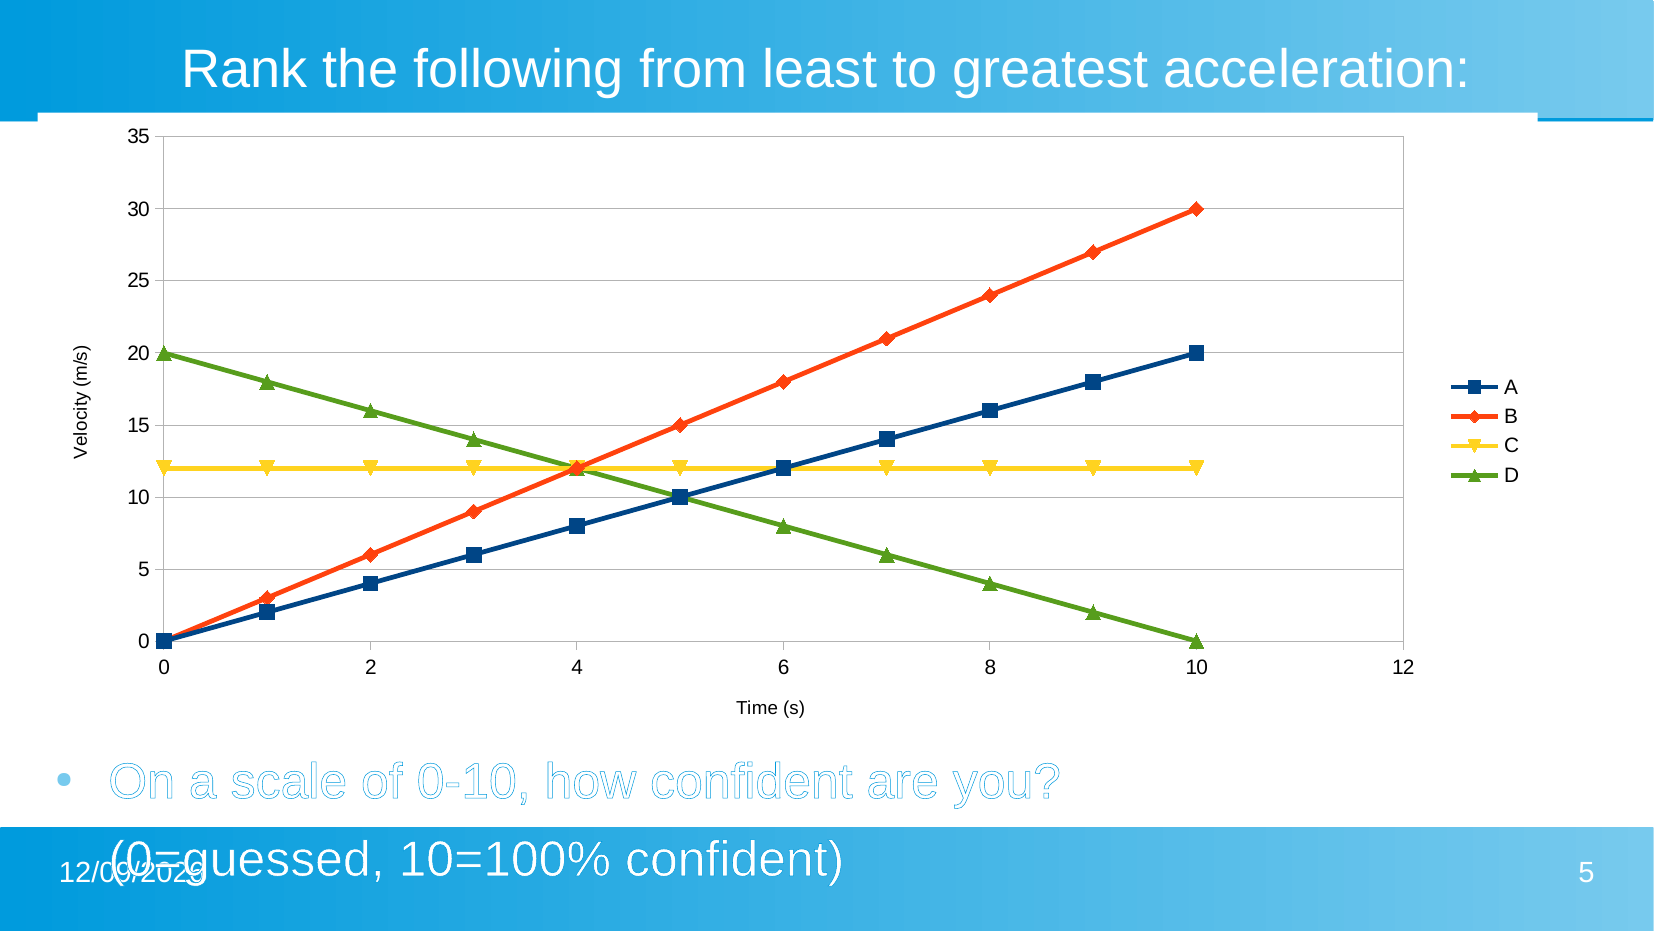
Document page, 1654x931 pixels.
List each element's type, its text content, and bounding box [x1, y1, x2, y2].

list On a scale of 0-10, how confident are you? (0=guessed, 10=100% confident) [37, 675, 1573, 931]
chart [37, 112, 1538, 751]
title Rank the following from least to greatest acceleration: [59, 8, 1595, 130]
